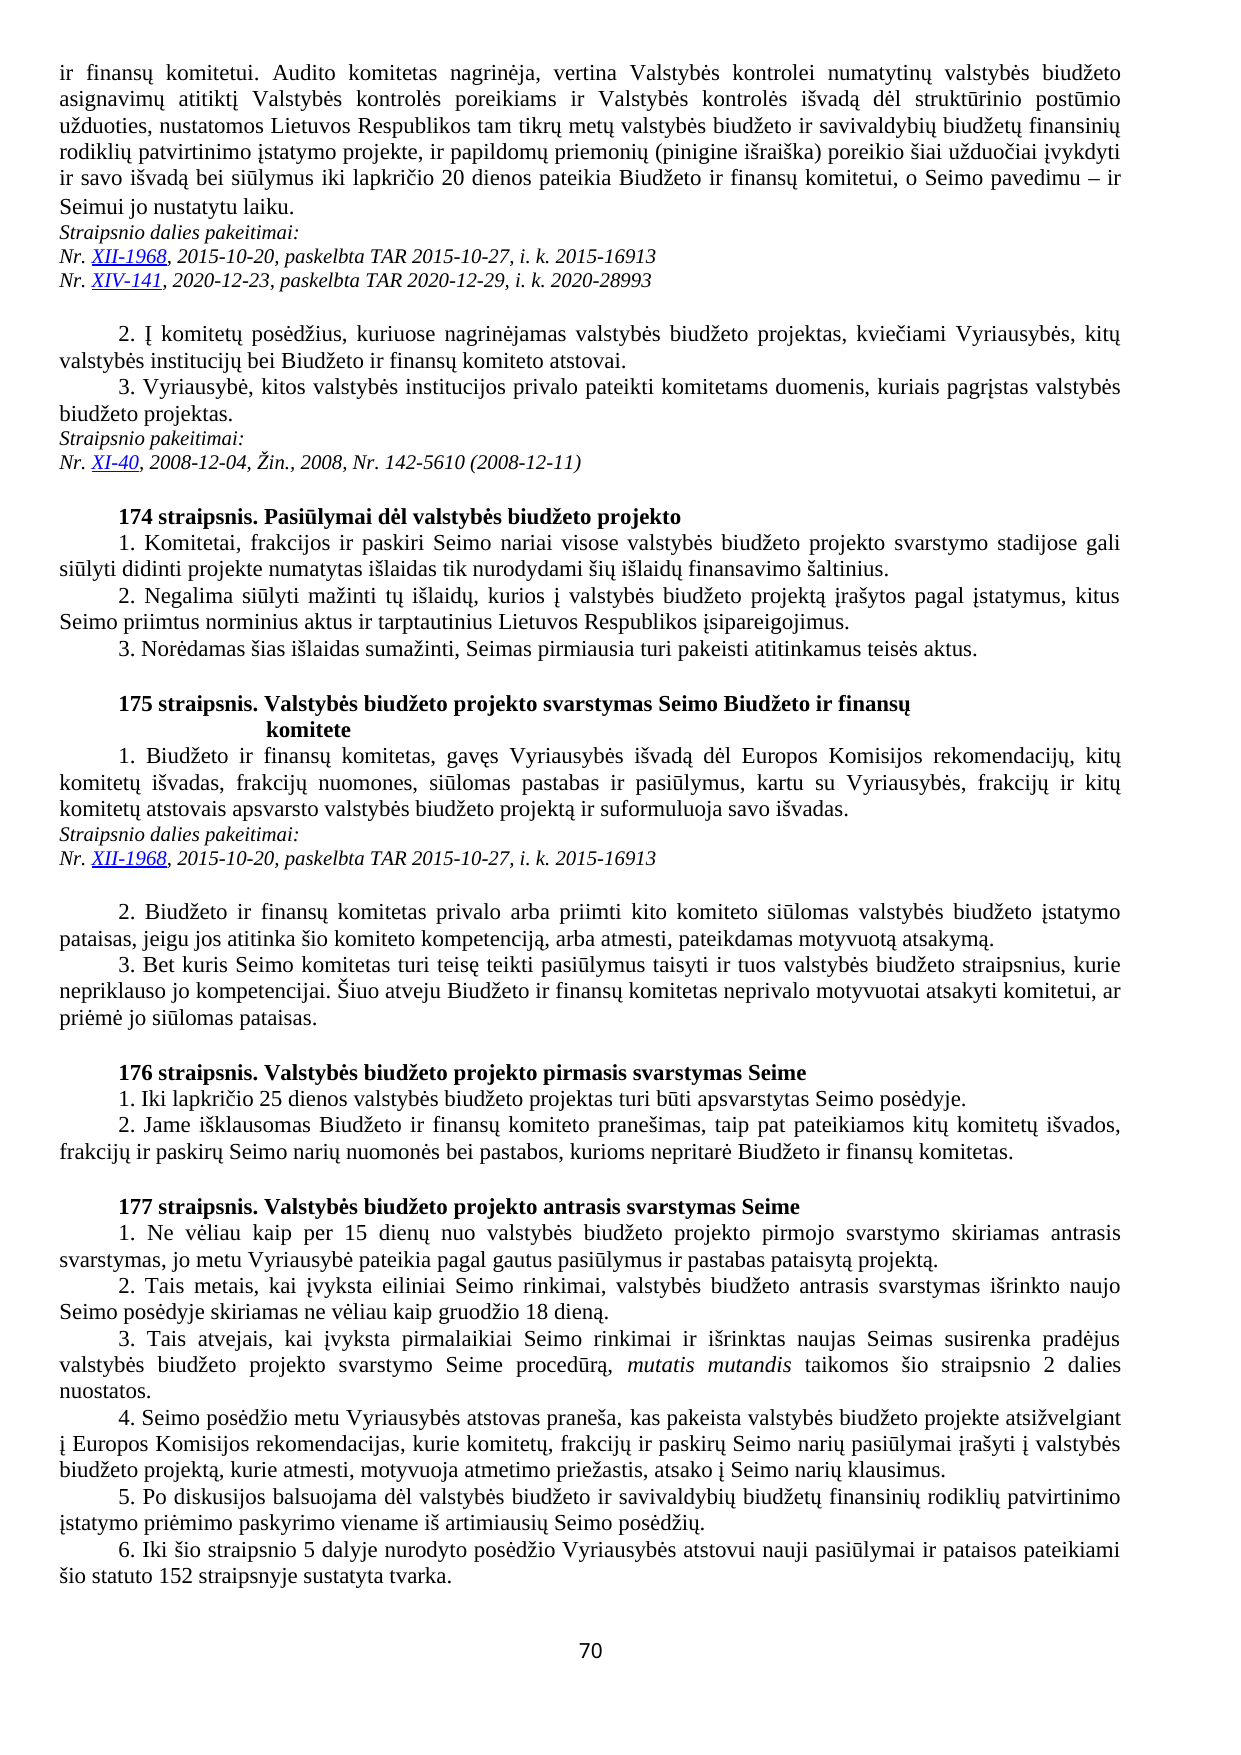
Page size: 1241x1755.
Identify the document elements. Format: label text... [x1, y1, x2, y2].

text Straipsnio dalies pakeitimai: [59, 219, 1122, 244]
text 2. Biudžeto ir finansų komitetas privalo arba priimti kito komiteto siūlomas valstybės biudžeto įstatymo pataisas, jeigu jos atitinka šio komiteto kompetenciją, arba atmesti, pateikdamas motyvuotą atsakymą. [59, 898, 1122, 951]
text Straipsnio dalies pakeitimai: [59, 821, 1122, 846]
text 177 straipsnis. Valstybės biudžeto projekto antrasis svarstymas Seime [59, 1193, 1122, 1219]
text 1. Iki lapkričio 25 dienos valstybės biudžeto projektas turi būti apsvarstytas Seimo posėdyje. [59, 1085, 1122, 1112]
text 6. Iki šio straipsnio 5 dalyje nurodyto posėdžio Vyriausybės atstovui nauji pasiūlymai ir pataisos pateikiami šio statuto 152 straipsnyje sustatyta tvarka. [59, 1536, 1122, 1588]
text Nr. XIV-141, 2020-12-23, paskelbta TAR 2020-12-29, i. k. 2020-28993 [59, 268, 1122, 292]
text 3. Norėdamas šias išlaidas sumažinti, Seimas pirmiausia turi pakeisti atitinkamus teisės aktus. [59, 634, 1122, 661]
text 4. Seimo posėdžio metu Vyriausybės atstovas praneša, kas pakeista valstybės biudžeto projekte atsižvelgiant į Europos Komisijos rekomendacijas, kurie komitetų, frakcijų ir paskirų Seimo narių pasiūlymai įrašyti į valstybės biudžeto projektą, kurie atmesti, motyvuoja atmetimo priežastis, atsako į Seimo narių klausimus. [59, 1404, 1122, 1483]
text 2. Negalima siūlyti mažinti tų išlaidų, kurios į valstybės biudžeto projektą įrašytos pagal įstatymus, kitus Seimo priimtus norminius aktus ir tarptautinius Lietuvos Respublikos įsipareigojimus. [59, 582, 1122, 634]
text 2. Į komitetų posėdžius, kuriuose nagrinėjamas valstybės biudžeto projektas, kviečiami Vyriausybės, kitų valstybės institucijų bei Biudžeto ir finansų komiteto atstovai. [59, 321, 1122, 373]
text 2. Tais metais, kai įvyksta eiliniai Seimo rinkimai, valstybės biudžeto antrasis svarstymas išrinkto naujo Seimo posėdyje skiriamas ne vėliau kaip gruodžio 18 dieną. [59, 1272, 1122, 1325]
text 3. Vyriausybė, kitos valstybės institucijos privalo pateikti komitetams duomenis, kuriais pagrįstas valstybės biudžeto projektas. [59, 373, 1122, 426]
text Nr. XI-40, 2008-12-04, Žin., 2008, Nr. 142-5610 (2008-12-11) [59, 450, 1122, 474]
text Straipsnio pakeitimai: [59, 426, 1122, 450]
text 3. Tais atvejais, kai įvyksta pirmalaikiai Seimo rinkimai ir išrinktas naujas Seimas susirenka pradėjus valstybės biudžeto projekto svarstymo Seime procedūrą, mutatis mutandis taikomos šio straipsnio 2 dalies nuostatos. [59, 1325, 1122, 1404]
text 176 straipsnis. Valstybės biudžeto projekto pirmasis svarstymas Seime [59, 1059, 1122, 1085]
text ir finansų komitetui. Audito komitetas nagrinėja, vertina Valstybės kontrolei numatytinų valstybės biudžeto asignavimų atitiktį Valstybės kontrolės poreikiams ir Valstybės kontrolės išvadą dėl struktūrinio postūmio užduoties, nustatomos Lietuvos Respublikos tam tikrų metų valstybės biudžeto ir savivaldybių biudžetų finansinių rodiklių patvirtinimo įstatymo projekte, ir papildomų priemonių (pinigine išraiška) poreikio šiai užduočiai įvykdyti ir savo išvadą bei siūlymus iki lapkričio 20 dienos pateikia Biudžeto ir finansų komitetui, o Seimo pavedimu – ir Seimui jo nustatytu laiku. [59, 59, 1122, 219]
text 174 straipsnis. Pasiūlymai dėl valstybės biudžeto projekto [59, 503, 1122, 529]
text Nr. XII-1968, 2015-10-20, paskelbta TAR 2015-10-27, i. k. 2015-16913 [59, 846, 1122, 869]
text 1. Biudžeto ir finansų komitetas, gavęs Vyriausybės išvadą dėl Europos Komisijos rekomendacijų, kitų komitetų išvadas, frakcijų nuomones, siūlomas pastabas ir pasiūlymus, kartu su Vyriausybės, frakcijų ir kitų komitetų atstovais apsvarsto valstybės biudžeto projektą ir suformuluoja savo išvadas. [59, 742, 1122, 821]
text 5. Po diskusijos balsuojama dėl valstybės biudžeto ir savivaldybių biudžetų finansinių rodiklių patvirtinimo įstatymo priėmimo paskyrimo viename iš artimiausių Seimo posėdžių. [59, 1483, 1122, 1536]
text 175 straipsnis. Valstybės biudžeto projekto svarstymas Seimo Biudžeto ir finansų [118, 690, 1122, 716]
text 3. Bet kuris Seimo komitetas turi teisę teikti pasiūlymus taisyti ir tuos valstybės biudžeto straipsnius, kurie nepriklauso jo kompetencijai. Šiuo atveju Biudžeto ir finansų komitetas neprivalo motyvuotai atsakyti komitetui, ar priėmė jo siūlomas pataisas. [59, 951, 1122, 1030]
text komitete [266, 716, 1122, 742]
text 2. Jame išklausomas Biudžeto ir finansų komiteto pranešimas, taip pat pateikiamos kitų komitetų išvados, frakcijų ir paskirų Seimo narių nuomonės bei pastabos, kurioms nepritarė Biudžeto ir finansų komitetas. [59, 1112, 1122, 1164]
text Nr. XII-1968, 2015-10-20, paskelbta TAR 2015-10-27, i. k. 2015-16913 [59, 244, 1122, 268]
text 1. Ne vėliau kaip per 15 dienų nuo valstybės biudžeto projekto pirmojo svarstymo skiriamas antrasis svarstymas, jo metu Vyriausybė pateikia pagal gautus pasiūlymus ir pastabas pataisytą projektą. [59, 1219, 1122, 1272]
text 1. Komitetai, frakcijos ir paskiri Seimo nariai visose valstybės biudžeto projekto svarstymo stadijose gali siūlyti didinti projekte numatytas išlaidas tik nurodydami šių išlaidų finansavimo šaltinius. [59, 529, 1122, 582]
